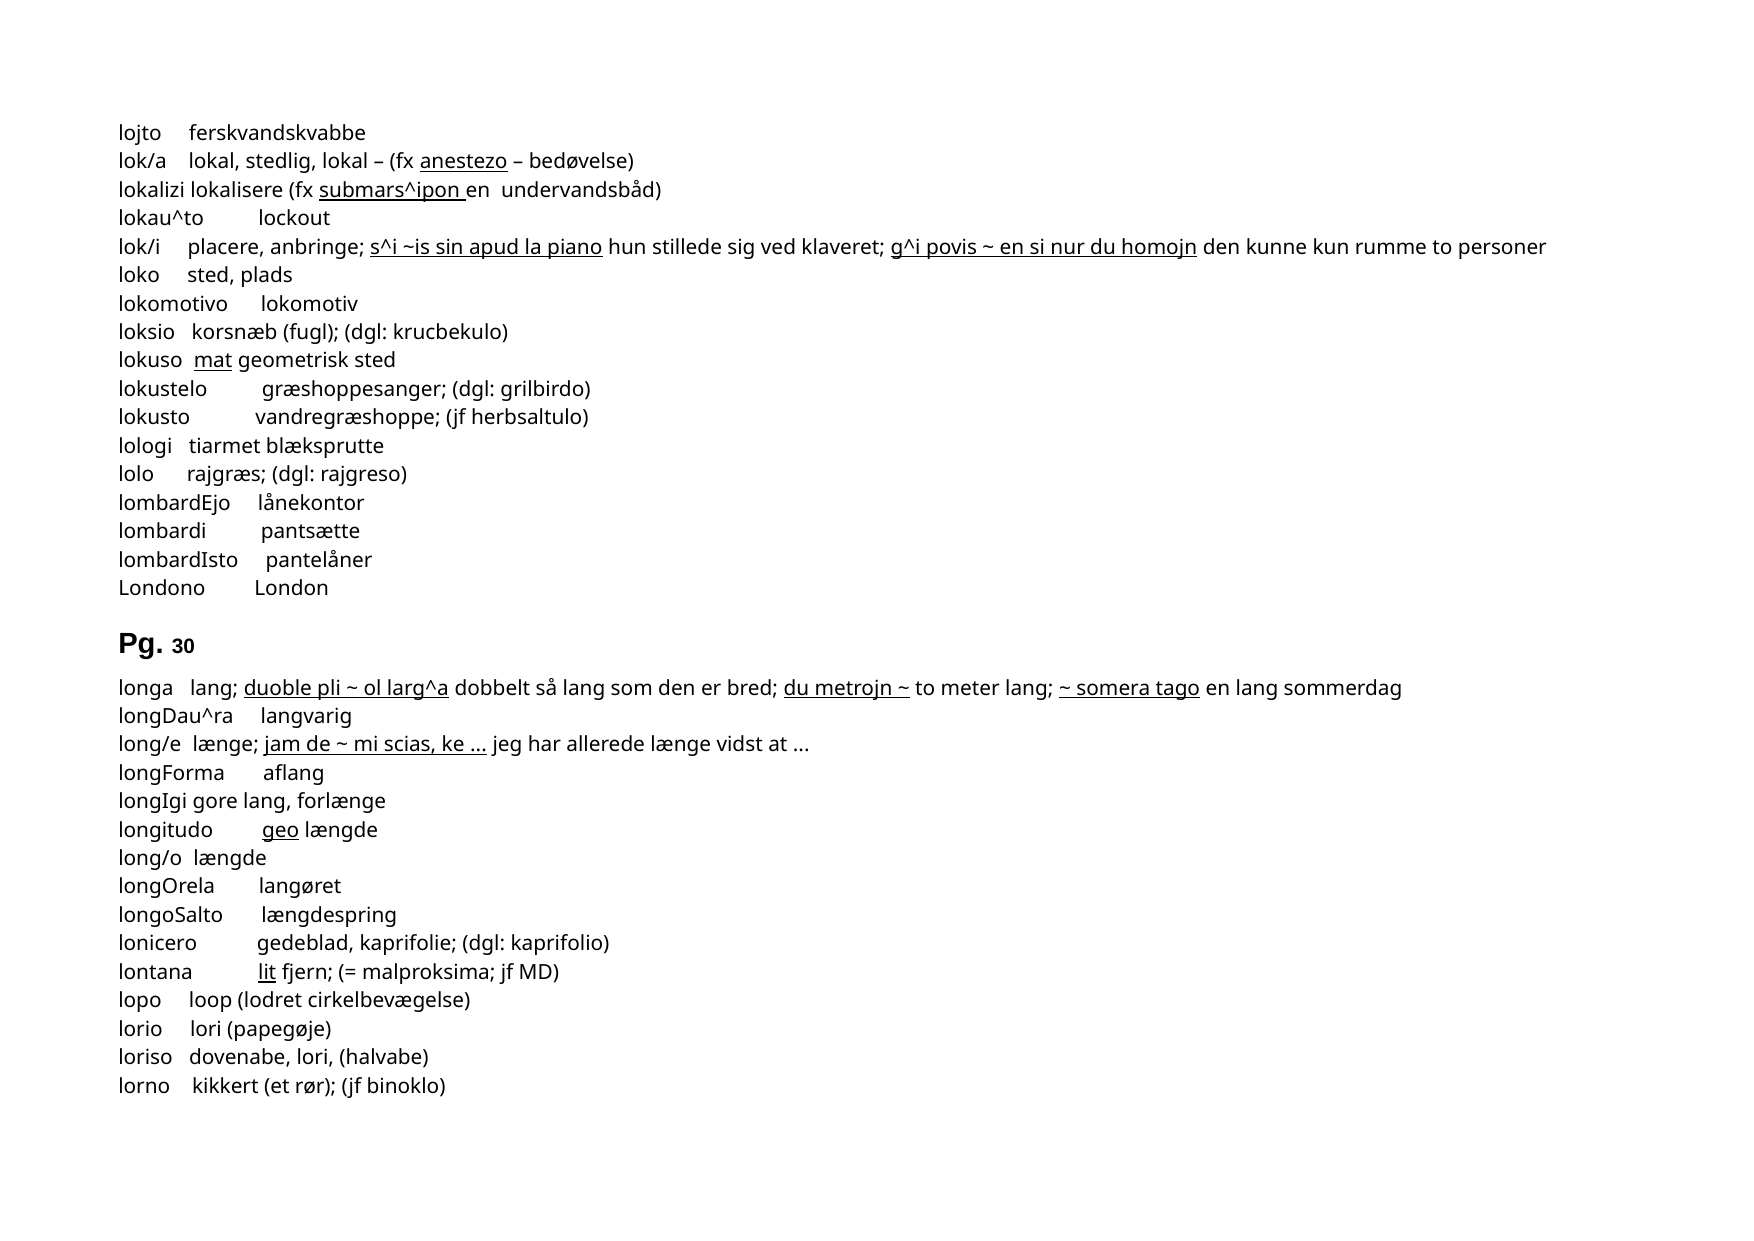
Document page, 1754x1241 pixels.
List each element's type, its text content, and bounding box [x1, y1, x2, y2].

text long/o længde [118, 843, 1636, 872]
text lok/a lokal, stedlig, lokal – (fx anestezo – bedøvelse) [118, 147, 1636, 175]
text lojto ferskvandskvabbe [118, 118, 1636, 147]
text lontana lit fjern; (= malproksima; jf MD) [118, 957, 1636, 985]
text lokau^to lockout [118, 203, 1636, 232]
text lokalizi lokalisere (fx submars^ipon en undervandsbåd) [118, 175, 1636, 203]
text longDau^ra langvarig [118, 701, 1636, 729]
text lologi tiarmet blæksprutte [118, 431, 1636, 459]
text longIgi gore lang, forlænge [118, 786, 1636, 815]
text lokuso mat geometrisk sted [118, 346, 1636, 374]
text longoSalto længdespring [118, 900, 1636, 928]
text lombardEjo lånekontor [118, 488, 1636, 516]
text lorno kikkert (et rør); (jf binoklo) [118, 1071, 1636, 1099]
text loko sted, plads [118, 260, 1636, 289]
subtitle Pg. 30 [118, 627, 1636, 660]
text Londono London [118, 573, 1636, 602]
text lok/i placere, anbringe; s^i ~is sin apud la piano hun stillede sig ved klaveret; g^i povis ~ en si nur du homojn den kunne kun rumme to personer [118, 232, 1636, 260]
text lokusto vandregræshoppe; (jf herbsaltulo) [118, 402, 1636, 431]
text lorio lori (papegøje) [118, 1014, 1636, 1042]
text long/e længe; jam de ~ mi scias, ke ... jeg har allerede længe vidst at ... [118, 729, 1636, 758]
text loksio korsnæb (fugl); (dgl: krucbekulo) [118, 317, 1636, 346]
text longForma aflang [118, 758, 1636, 786]
text lombardi pantsætte [118, 516, 1636, 545]
text lokomotivo lokomotiv [118, 289, 1636, 317]
text lonicero gedeblad, kaprifolie; (dgl: kaprifolio) [118, 928, 1636, 957]
text longitudo geo længde [118, 815, 1636, 843]
text lopo loop (lodret cirkelbevægelse) [118, 985, 1636, 1014]
text longOrela langøret [118, 872, 1636, 900]
text loriso dovenabe, lori, (halvabe) [118, 1042, 1636, 1071]
text lombardIsto pantelåner [118, 545, 1636, 573]
text lolo rajgræs; (dgl: rajgreso) [118, 459, 1636, 488]
text lokustelo græshoppesanger; (dgl: grilbirdo) [118, 374, 1636, 402]
text longa lang; duoble pli ~ ol larg^a dobbelt så lang som den er bred; du metrojn ~ to meter lang; ~ somera tago en lang sommerdag [118, 673, 1636, 701]
